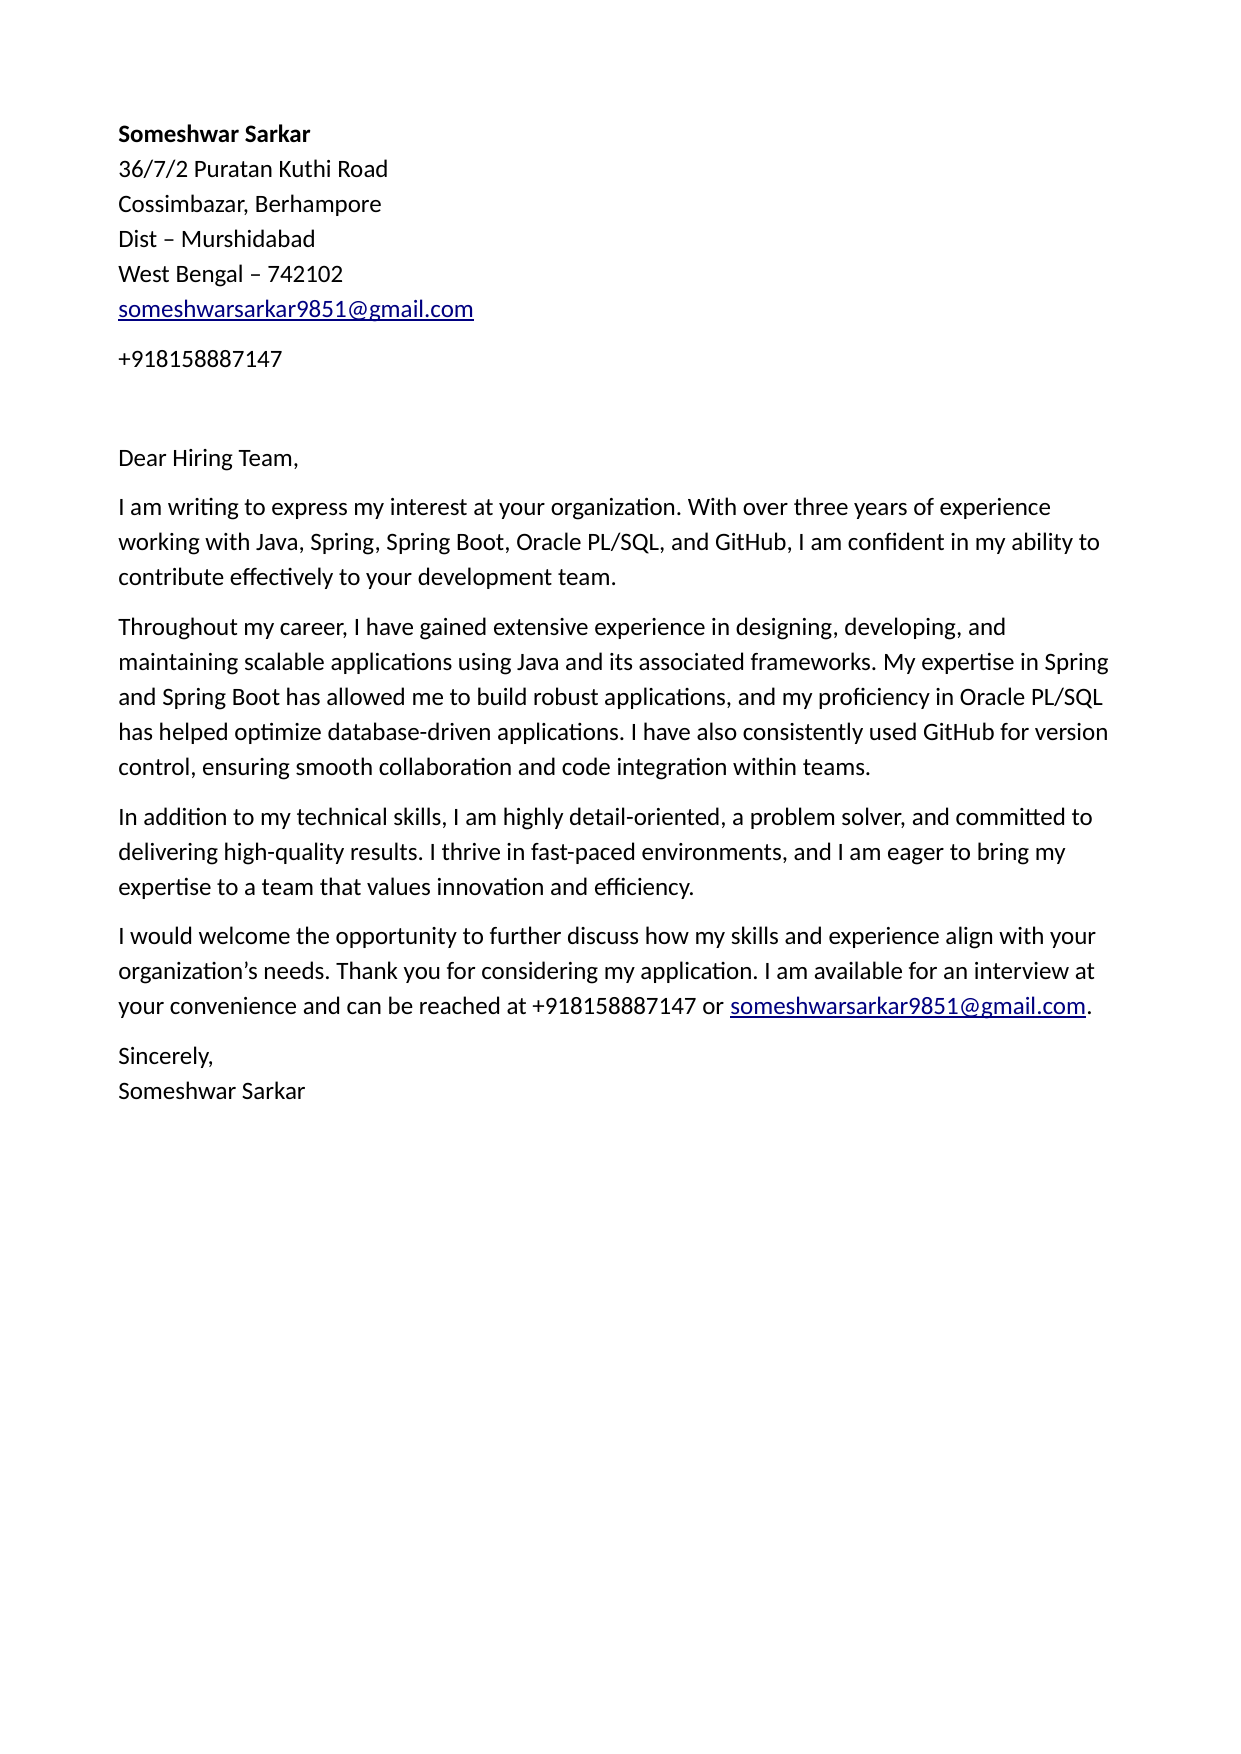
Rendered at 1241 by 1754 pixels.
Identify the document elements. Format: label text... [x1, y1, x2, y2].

text Sincerely, Someshwar Sarkar [118, 1040, 1122, 1105]
text In addition to my technical skills, I am highly detail-oriented, a problem solver, and committed to delivering high-quality results. I thrive in fast-paced environments, and I am eager to bring my expertise to a team that values innovation and efficiency. [118, 801, 1122, 901]
text +918158887147 [118, 343, 1122, 373]
text Throughout my career, I have gained extensive experience in designing, developing, and maintaining scalable applications using Java and its associated frameworks. My expertise in Spring and Spring Boot has allowed me to build robust applications, and my proficiency in Oracle PL/SQL has helped optimize database-driven applications. I have also consistently used GitHub for version control, ensuring smooth collaboration and code integration within teams. [118, 611, 1122, 782]
text Dear Hiring Team, [118, 442, 1122, 472]
text I am writing to express my interest at your organization. With over three years of experience working with Java, Spring, Spring Boot, Oracle PL/SQL, and GitHub, I am confident in my ability to contribute effectively to your development team. [118, 491, 1122, 592]
text I would welcome the opportunity to further discuss how my skills and experience align with your organization’s needs. Thank you for considering my application. I am available for an interview at your convenience and can be reached at +918158887147 or someshwarsarkar9851@gmail.com. [118, 920, 1122, 1021]
text Someshwar Sarkar 36/7/2 Puratan Kuthi Road Cossimbazar, Berhampore Dist – Murshidabad West Bengal – 742102 someshwarsarkar9851@gmail.com [118, 118, 1122, 324]
